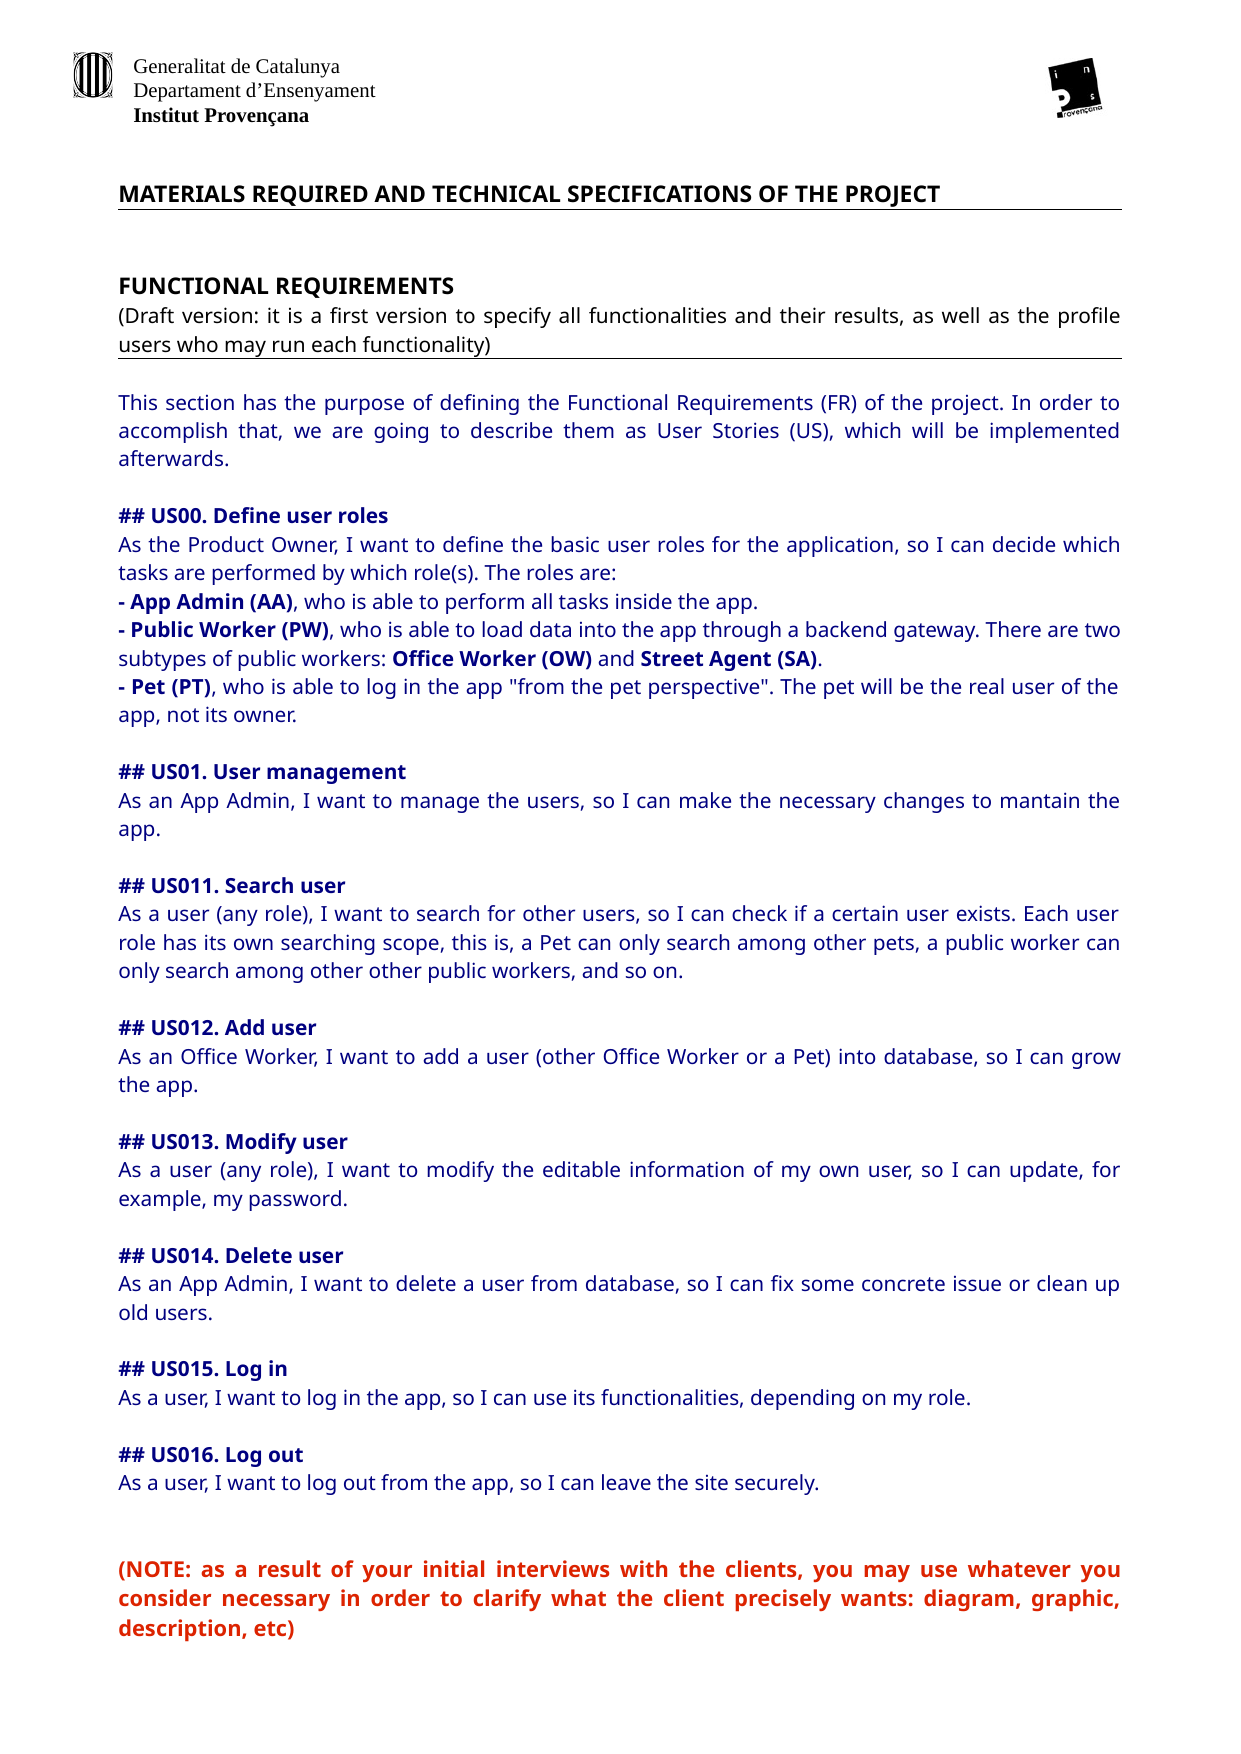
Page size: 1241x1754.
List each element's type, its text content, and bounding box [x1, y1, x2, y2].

text - Pet (PT), who is able to log in the app "from the pet perspective". The pet will be the real user of the app, not its owner. [118, 672, 1122, 729]
text ## US013. Modify user [118, 1127, 1122, 1156]
text (Draft version: it is a first version to specify all functionalities and their results, as well as the profile users who may run each functionality) [118, 301, 1122, 358]
text ## US01. User management [118, 757, 1122, 786]
text - Public Worker (PW), who is able to load data into the app through a backend gateway. There are two subtypes of public workers: Office Worker (OW) and Street Agent (SA). [118, 615, 1122, 672]
text As the Product Owner, I want to define the basic user roles for the application, so I can decide which tasks are performed by which role(s). The roles are: [118, 530, 1122, 587]
text - App Admin (AA), who is able to perform all tasks inside the app. [118, 587, 1122, 615]
text FUNCTIONAL REQUIREMENTS [118, 270, 1122, 301]
text MATERIALS REQUIRED AND TECHNICAL SPECIFICATIONS OF THE PROJECT [118, 178, 1122, 209]
text This section has the purpose of defining the Functional Requirements (FR) of the project. In order to accomplish that, we are going to describe them as User Stories (US), which will be implemented afterwards. [118, 388, 1122, 473]
text ## US011. Search user [118, 871, 1122, 899]
text ## US015. Log in [118, 1354, 1122, 1383]
text As an App Admin, I want to delete a user from database, so I can fix some concrete issue or clean up old users. [118, 1269, 1122, 1326]
picture [73, 52, 113, 98]
text (NOTE: as a result of your initial interviews with the clients, you may use whatever you consider necessary in order to clarify what the client precisely wants: diagram, graphic, description, etc) [118, 1554, 1122, 1643]
text ## US016. Log out [118, 1440, 1122, 1468]
text As an Office Worker, I want to add a user (other Office Worker or a Pet) into database, so I can grow the app. [118, 1042, 1122, 1099]
text As a user (any role), I want to modify the editable information of my own user, so I can update, for example, my password. [118, 1156, 1122, 1212]
text As a user, I want to log out from the app, so I can leave the site securely. [118, 1468, 1122, 1497]
text ## US014. Delete user [118, 1241, 1122, 1269]
text ## US012. Add user [118, 1013, 1122, 1042]
text As an App Admin, I want to manage the users, so I can make the necessary changes to mantain the app. [118, 786, 1122, 843]
text As a user, I want to log in the app, so I can use its functionalities, depending on my role. [118, 1383, 1122, 1411]
text As a user (any role), I want to search for other users, so I can check if a certain user exists. Each user role has its own searching scope, this is, a Pet can only search among other pets, a public worker can only search among other other public workers, and so on. [118, 899, 1122, 985]
text ## US00. Define user roles [118, 501, 1122, 530]
picture [1031, 58, 1118, 118]
